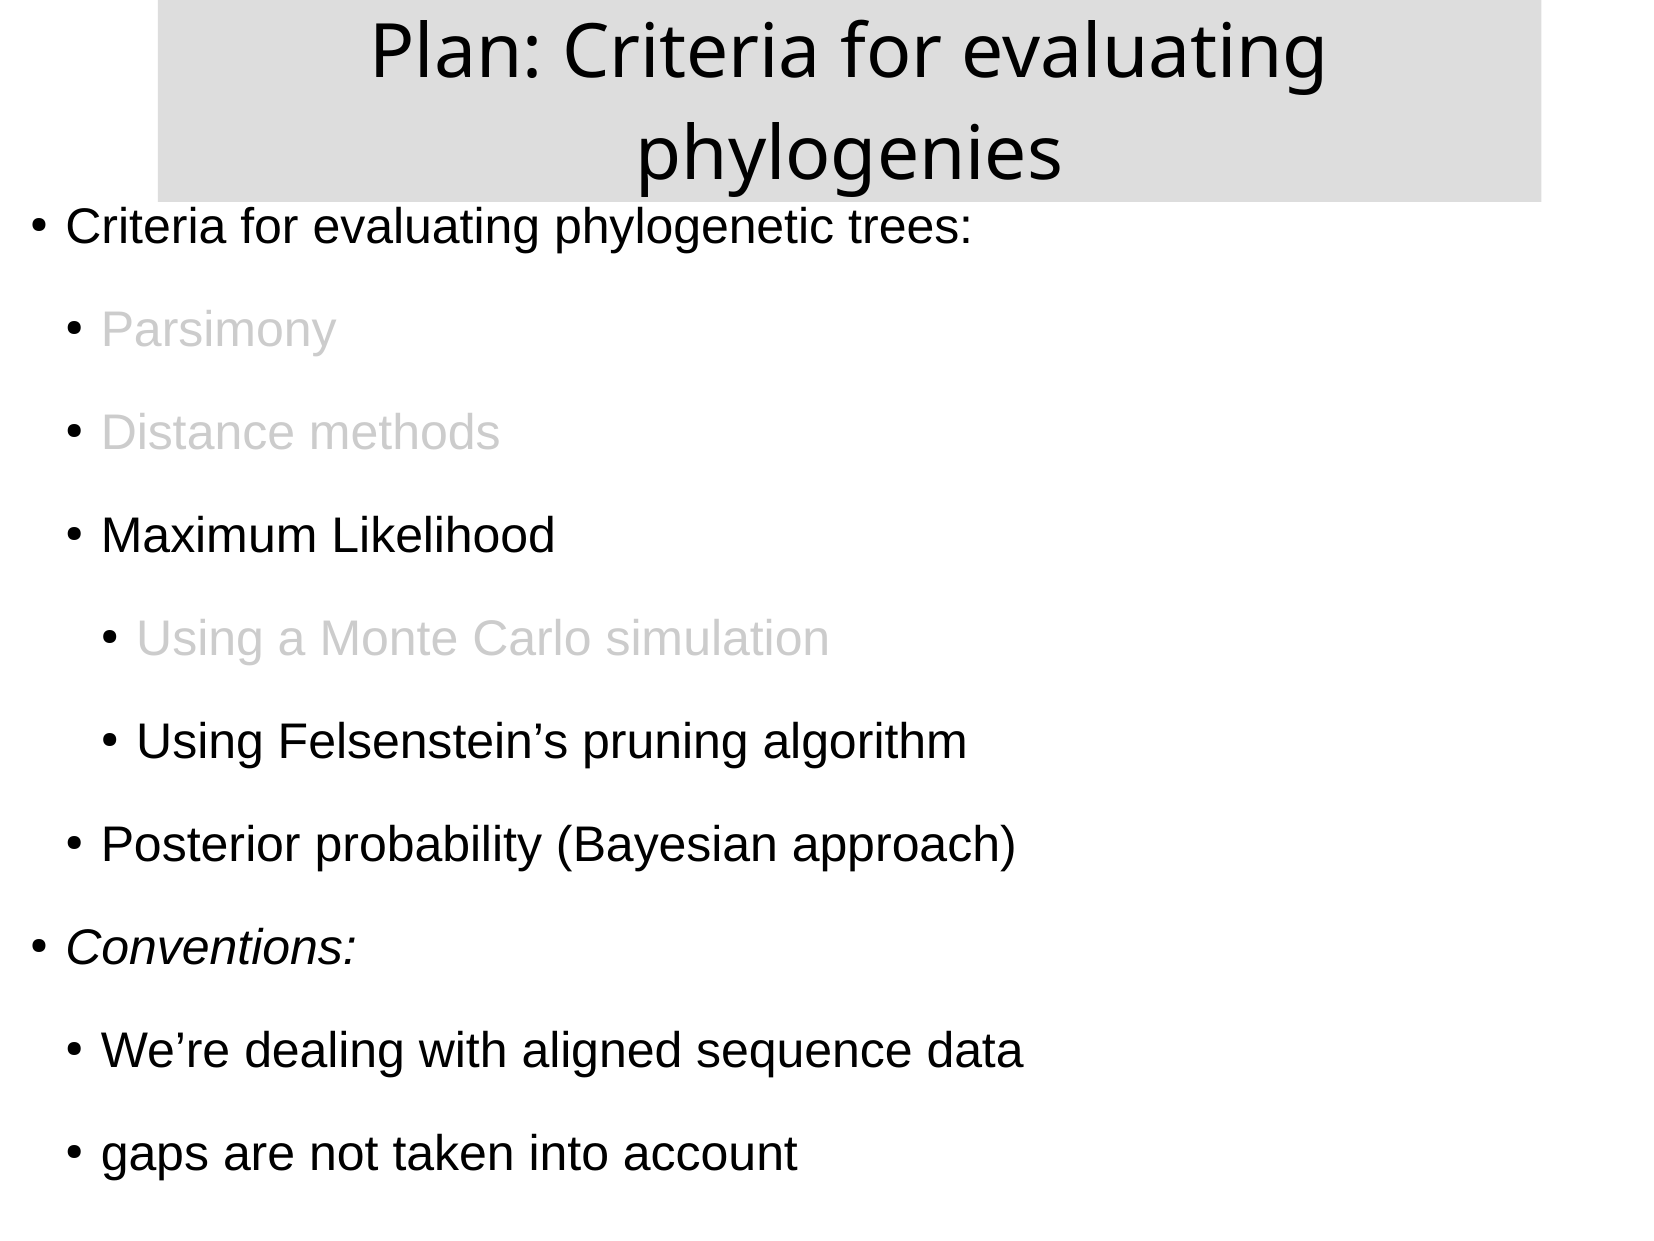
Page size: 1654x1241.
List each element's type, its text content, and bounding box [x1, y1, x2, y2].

subtitle Criteria for evaluating phylogenetic trees: Parsimony Distance methods Maximum Likelihood Using a Monte Carlo simulation Using Felsenstein’s pruning algorithm Posterior probability (Bayesian approach) Conventions: We’re dealing with aligned sequence data gaps are not taken into account [30, 198, 1636, 1181]
title Plan: Criteria for evaluating phylogenies [157, 42, 1542, 157]
